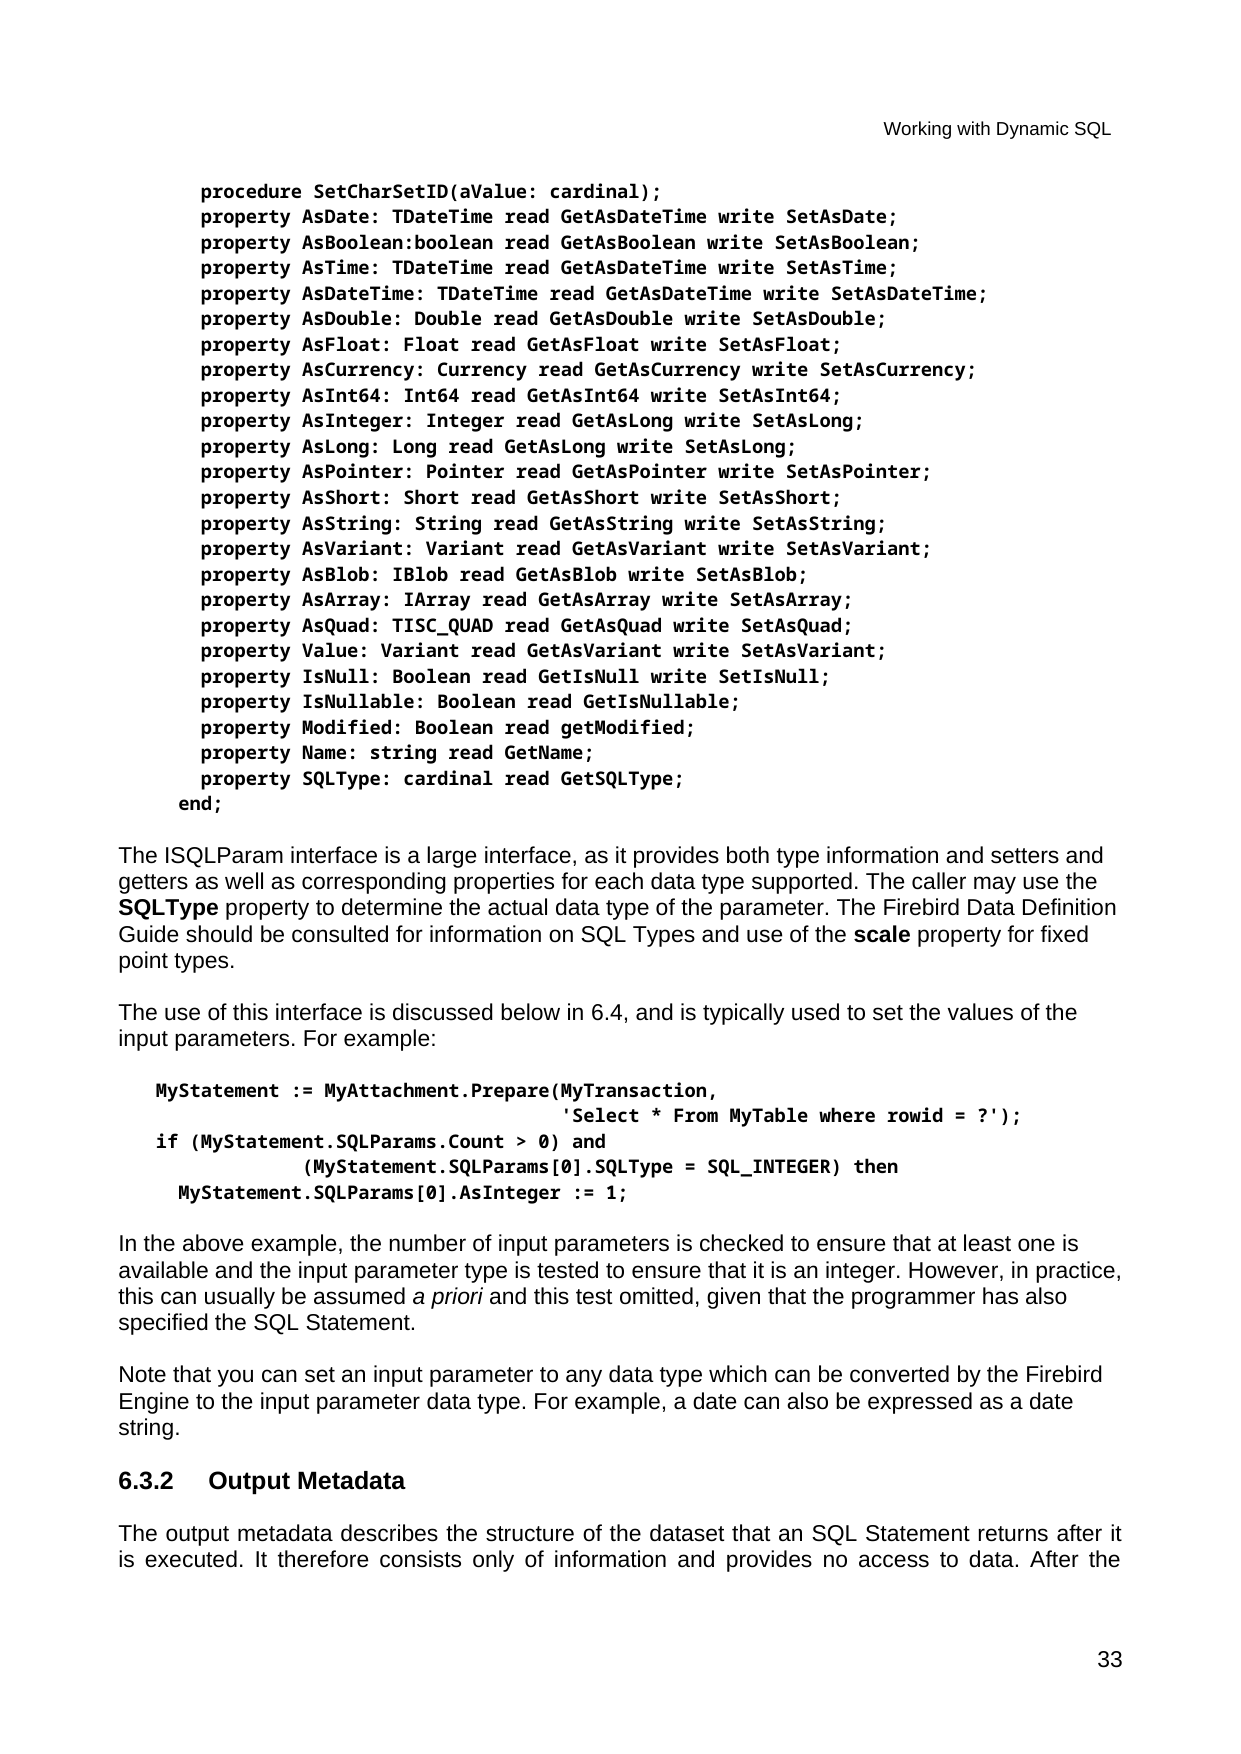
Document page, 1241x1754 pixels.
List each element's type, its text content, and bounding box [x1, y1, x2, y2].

text property AsShort: Short read GetAsShort write SetAsShort; [156, 484, 1122, 510]
text property AsArray: IArray read GetAsArray write SetAsArray; [156, 586, 1122, 612]
text property AsInteger: Integer read GetAsLong write SetAsLong; [156, 408, 1122, 433]
text property AsTime: TDateTime read GetAsDateTime write SetAsTime; [156, 255, 1122, 280]
text The use of this interface is discussed below in 6.4, and is typically used to set the values of the input parameters. For example: [118, 999, 1122, 1052]
text property Value: Variant read GetAsVariant write SetAsVariant; [156, 637, 1122, 663]
text property AsBlob: IBlob read GetAsBlob write SetAsBlob; [156, 561, 1122, 586]
text property Modified: Boolean read getModified; [156, 714, 1122, 739]
text MyStatement := MyAttachment.Prepare(MyTransaction, [156, 1077, 1122, 1103]
text property SQLType: cardinal read GetSQLType; [156, 765, 1122, 791]
text The ISQLParam interface is a large interface, as it provides both type information and setters and getters as well as corresponding properties for each data type supported. The caller may use the SQLType property to determine the actual data type of the parameter. The Firebird Data Definition Guide should be consulted for information on SQL Types and use of the scale property for fixed point types. [118, 842, 1122, 973]
text property AsBoolean:boolean read GetAsBoolean write SetAsBoolean; [156, 229, 1122, 255]
text end; [156, 791, 1122, 816]
text property AsPointer: Pointer read GetAsPointer write SetAsPointer; [156, 459, 1122, 484]
text property IsNull: Boolean read GetIsNull write SetIsNull; [156, 663, 1122, 688]
text (MyStatement.SQLParams[0].SQLType = SQL_INTEGER) then [156, 1154, 1122, 1179]
text property AsInt64: Int64 read GetAsInt64 write SetAsInt64; [156, 382, 1122, 408]
subtitle Output Metadata [118, 1466, 1122, 1494]
text property AsLong: Long read GetAsLong write SetAsLong; [156, 433, 1122, 459]
text property AsDouble: Double read GetAsDouble write SetAsDouble; [156, 306, 1122, 331]
text property IsNullable: Boolean read GetIsNullable; [156, 688, 1122, 714]
text property Name: string read GetName; [156, 739, 1122, 765]
text 'Select * From MyTable where rowid = ?'); [156, 1103, 1122, 1128]
text if (MyStatement.SQLParams.Count > 0) and [156, 1128, 1122, 1154]
text MyStatement.SQLParams[0].AsInteger := 1; [156, 1179, 1122, 1205]
text procedure SetCharSetID(aValue: cardinal); [156, 178, 1122, 204]
text The output metadata describes the structure of the dataset that an SQL Statement returns after it is executed. It therefore consists only of information and provides no access to data. After the [118, 1520, 1122, 1573]
text property AsQuad: TISC_QUAD read GetAsQuad write SetAsQuad; [156, 612, 1122, 637]
text property AsFloat: Float read GetAsFloat write SetAsFloat; [156, 331, 1122, 357]
text property AsDate: TDateTime read GetAsDateTime write SetAsDate; [156, 204, 1122, 229]
text In the above example, the number of input parameters is checked to ensure that at least one is available and the input parameter type is tested to ensure that it is an integer. However, in practice, this can usually be assumed a priori and this test omitted, given that the programmer has also specified the SQL Statement. [118, 1230, 1122, 1336]
text property AsString: String read GetAsString write SetAsString; [156, 510, 1122, 535]
text Note that you can set an input parameter to any data type which can be converted by the Firebird Engine to the input parameter data type. For example, a date can also be expressed as a date string. [118, 1361, 1122, 1440]
text property AsCurrency: Currency read GetAsCurrency write SetAsCurrency; [156, 357, 1122, 382]
text property AsVariant: Variant read GetAsVariant write SetAsVariant; [156, 535, 1122, 561]
text property AsDateTime: TDateTime read GetAsDateTime write SetAsDateTime; [156, 280, 1122, 306]
